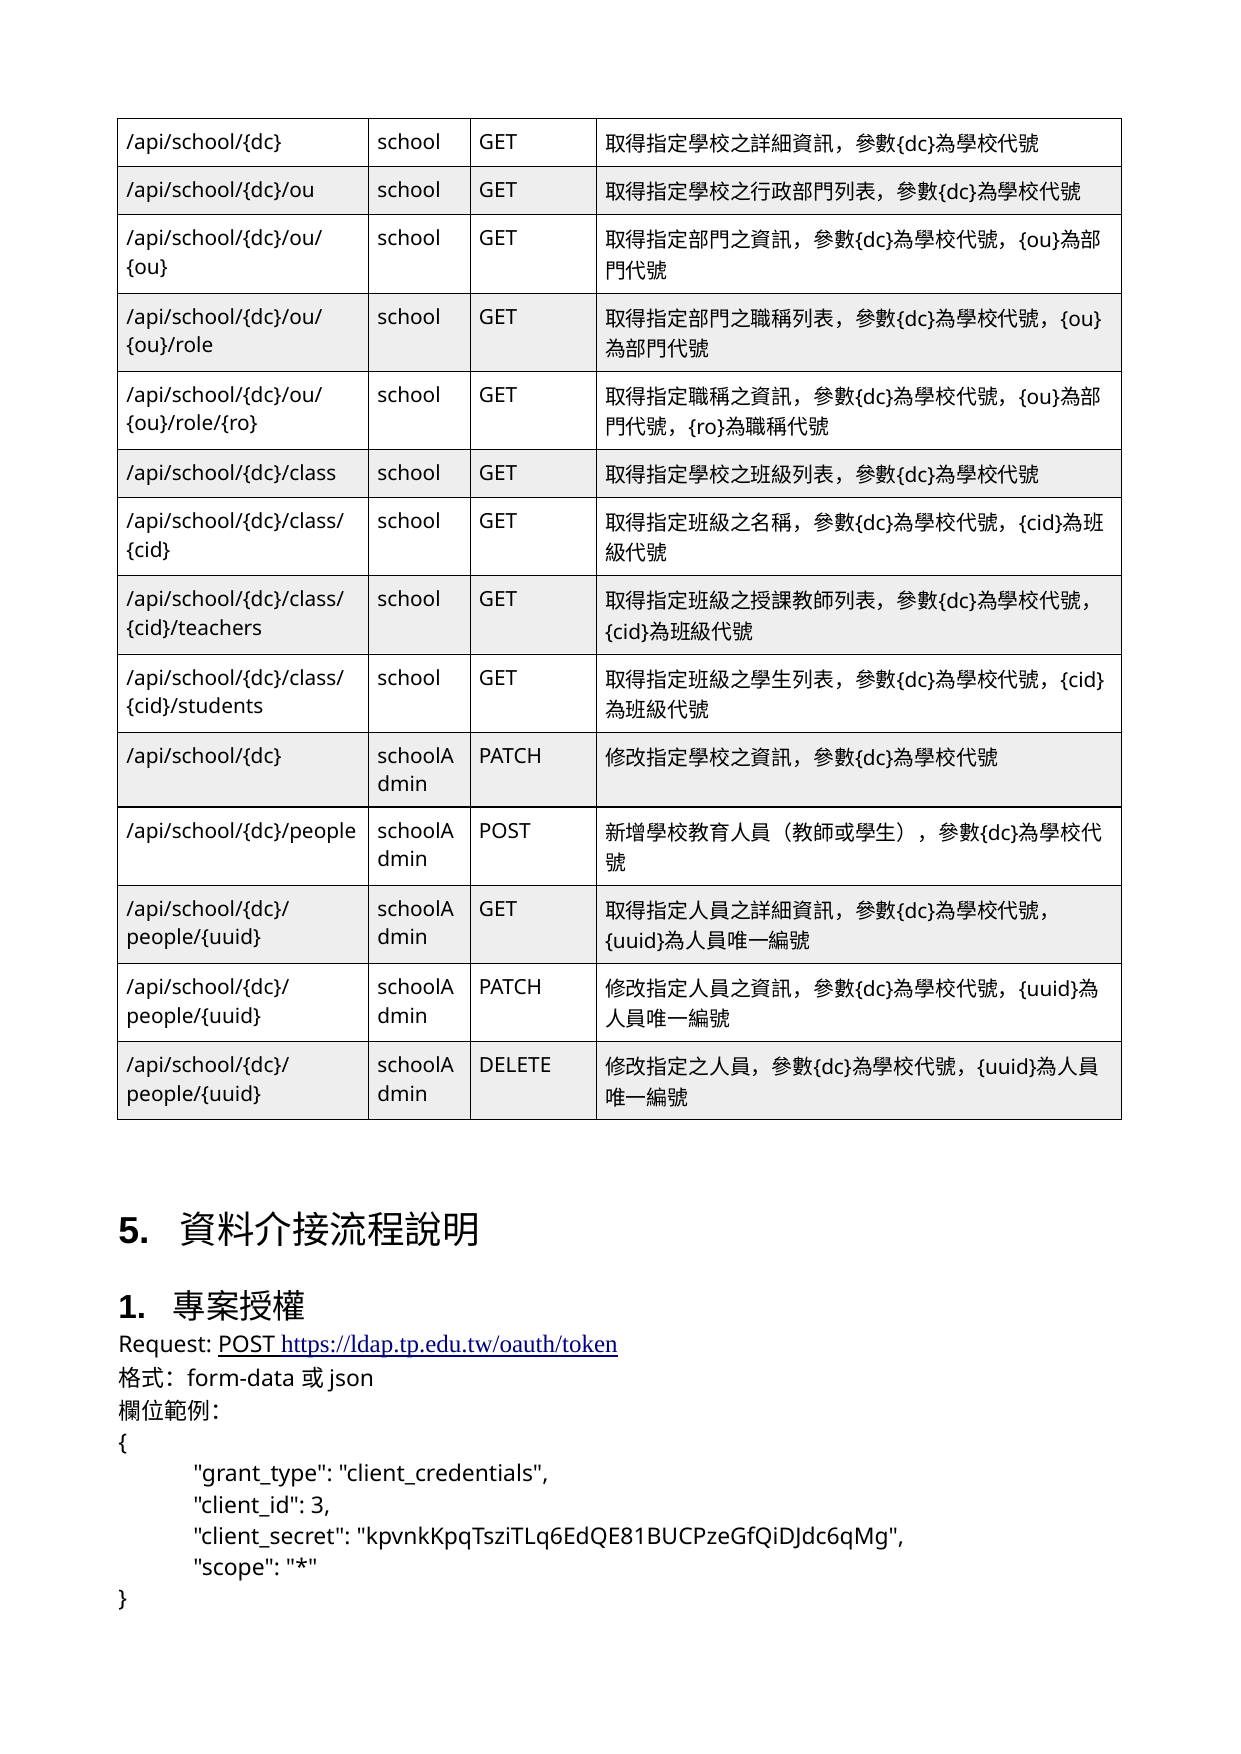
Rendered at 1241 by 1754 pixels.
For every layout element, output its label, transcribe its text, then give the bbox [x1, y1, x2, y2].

table_cell GET [471, 294, 596, 371]
table_cell /api/school/{dc}/class [118, 450, 368, 497]
table_cell 取得指定學校之班級列表，參數{dc}為學校代號 [597, 450, 1121, 497]
table_cell GET [471, 655, 596, 732]
table_cell schoolAdmin [369, 886, 470, 963]
text "grant_type": "client_credentials", [118, 1457, 1122, 1489]
table_cell DELETE [471, 1042, 596, 1119]
table_cell school [369, 655, 470, 732]
table_cell GET [471, 119, 596, 166]
table_cell GET [471, 886, 596, 963]
table_cell GET [471, 498, 596, 575]
table_cell school [369, 119, 470, 166]
table_cell GET [471, 450, 596, 497]
text 格式：form-data 或 json [118, 1359, 1122, 1393]
table_cell /api/school/{dc} [118, 733, 368, 806]
table_cell school [369, 215, 470, 292]
list 專案授權 [118, 1280, 1122, 1328]
table_cell 修改指定之人員，參數{dc}為學校代號，{uuid}為人員唯一編號 [597, 1042, 1121, 1119]
table_cell 修改指定學校之資訊，參數{dc}為學校代號 [597, 733, 1121, 806]
table_cell /api/school/{dc}/people/{uuid} [118, 964, 368, 1041]
table_cell schoolAdmin [369, 808, 470, 884]
table_cell school [369, 167, 470, 214]
table_cell schoolAdmin [369, 733, 470, 806]
table_cell /api/school/{dc}/ou [118, 167, 368, 214]
table_cell 修改指定人員之資訊，參數{dc}為學校代號，{uuid}為人員唯一編號 [597, 964, 1121, 1041]
table_cell schoolAdmin [369, 964, 470, 1041]
table_cell 取得指定班級之名稱，參數{dc}為學校代號，{cid}為班級代號 [597, 498, 1121, 575]
table_cell GET [471, 167, 596, 214]
table_cell 取得指定人員之詳細資訊，參數{dc}為學校代號，{uuid}為人員唯一編號 [597, 886, 1121, 963]
table_cell PATCH [471, 964, 596, 1041]
table_cell /api/school/{dc} [118, 119, 368, 166]
table_cell GET [471, 215, 596, 292]
table_cell /api/school/{dc}/class/{cid} [118, 498, 368, 575]
table_cell 取得指定部門之資訊，參數{dc}為學校代號，{ou}為部門代號 [597, 215, 1121, 292]
list 資料介接流程說明 [118, 1199, 1122, 1254]
table_cell /api/school/{dc}/class/{cid}/students [118, 655, 368, 732]
table_cell /api/school/{dc}/ou/{ou}/role [118, 294, 368, 371]
text } [118, 1582, 1122, 1614]
table_cell school [369, 372, 470, 449]
text "client_secret": "kpvnkKpqTsziTLq6EdQE81BUCPzeGfQiDJdc6qMg", [118, 1520, 1122, 1551]
table_cell /api/school/{dc}/people [118, 808, 368, 884]
text "scope": "*" [118, 1551, 1122, 1582]
table_cell GET [471, 372, 596, 449]
table_cell PATCH [471, 733, 596, 806]
table_cell /api/school/{dc}/ou/{ou}/role/{ro} [118, 372, 368, 449]
table_cell 取得指定學校之詳細資訊，參數{dc}為學校代號 [597, 119, 1121, 166]
table_cell 取得指定職稱之資訊，參數{dc}為學校代號，{ou}為部門代號，{ro}為職稱代號 [597, 372, 1121, 449]
table_cell 新增學校教育人員（教師或學生），參數{dc}為學校代號 [597, 808, 1121, 884]
table_cell school [369, 576, 470, 653]
text "client_id": 3, [118, 1489, 1122, 1520]
table_cell /api/school/{dc}/class/{cid}/teachers [118, 576, 368, 653]
table_cell school [369, 294, 470, 371]
table_cell 取得指定學校之行政部門列表，參數{dc}為學校代號 [597, 167, 1121, 214]
table_cell 取得指定班級之授課教師列表，參數{dc}為學校代號，{cid}為班級代號 [597, 576, 1121, 653]
text 欄位範例： [118, 1393, 1122, 1426]
text Request: POST https://ldap.tp.edu.tw/oauth/token [118, 1328, 1122, 1359]
text { [118, 1426, 1122, 1457]
table_cell /api/school/{dc}/people/{uuid} [118, 1042, 368, 1119]
table_cell 取得指定部門之職稱列表，參數{dc}為學校代號，{ou}為部門代號 [597, 294, 1121, 371]
table_cell GET [471, 576, 596, 653]
table_cell school [369, 498, 470, 575]
table_cell /api/school/{dc}/ou/{ou} [118, 215, 368, 292]
table_cell /api/school/{dc}/people/{uuid} [118, 886, 368, 963]
table_cell school [369, 450, 470, 497]
table_cell 取得指定班級之學生列表，參數{dc}為學校代號，{cid}為班級代號 [597, 655, 1121, 732]
table_cell POST [471, 808, 596, 884]
table_cell schoolAdmin [369, 1042, 470, 1119]
